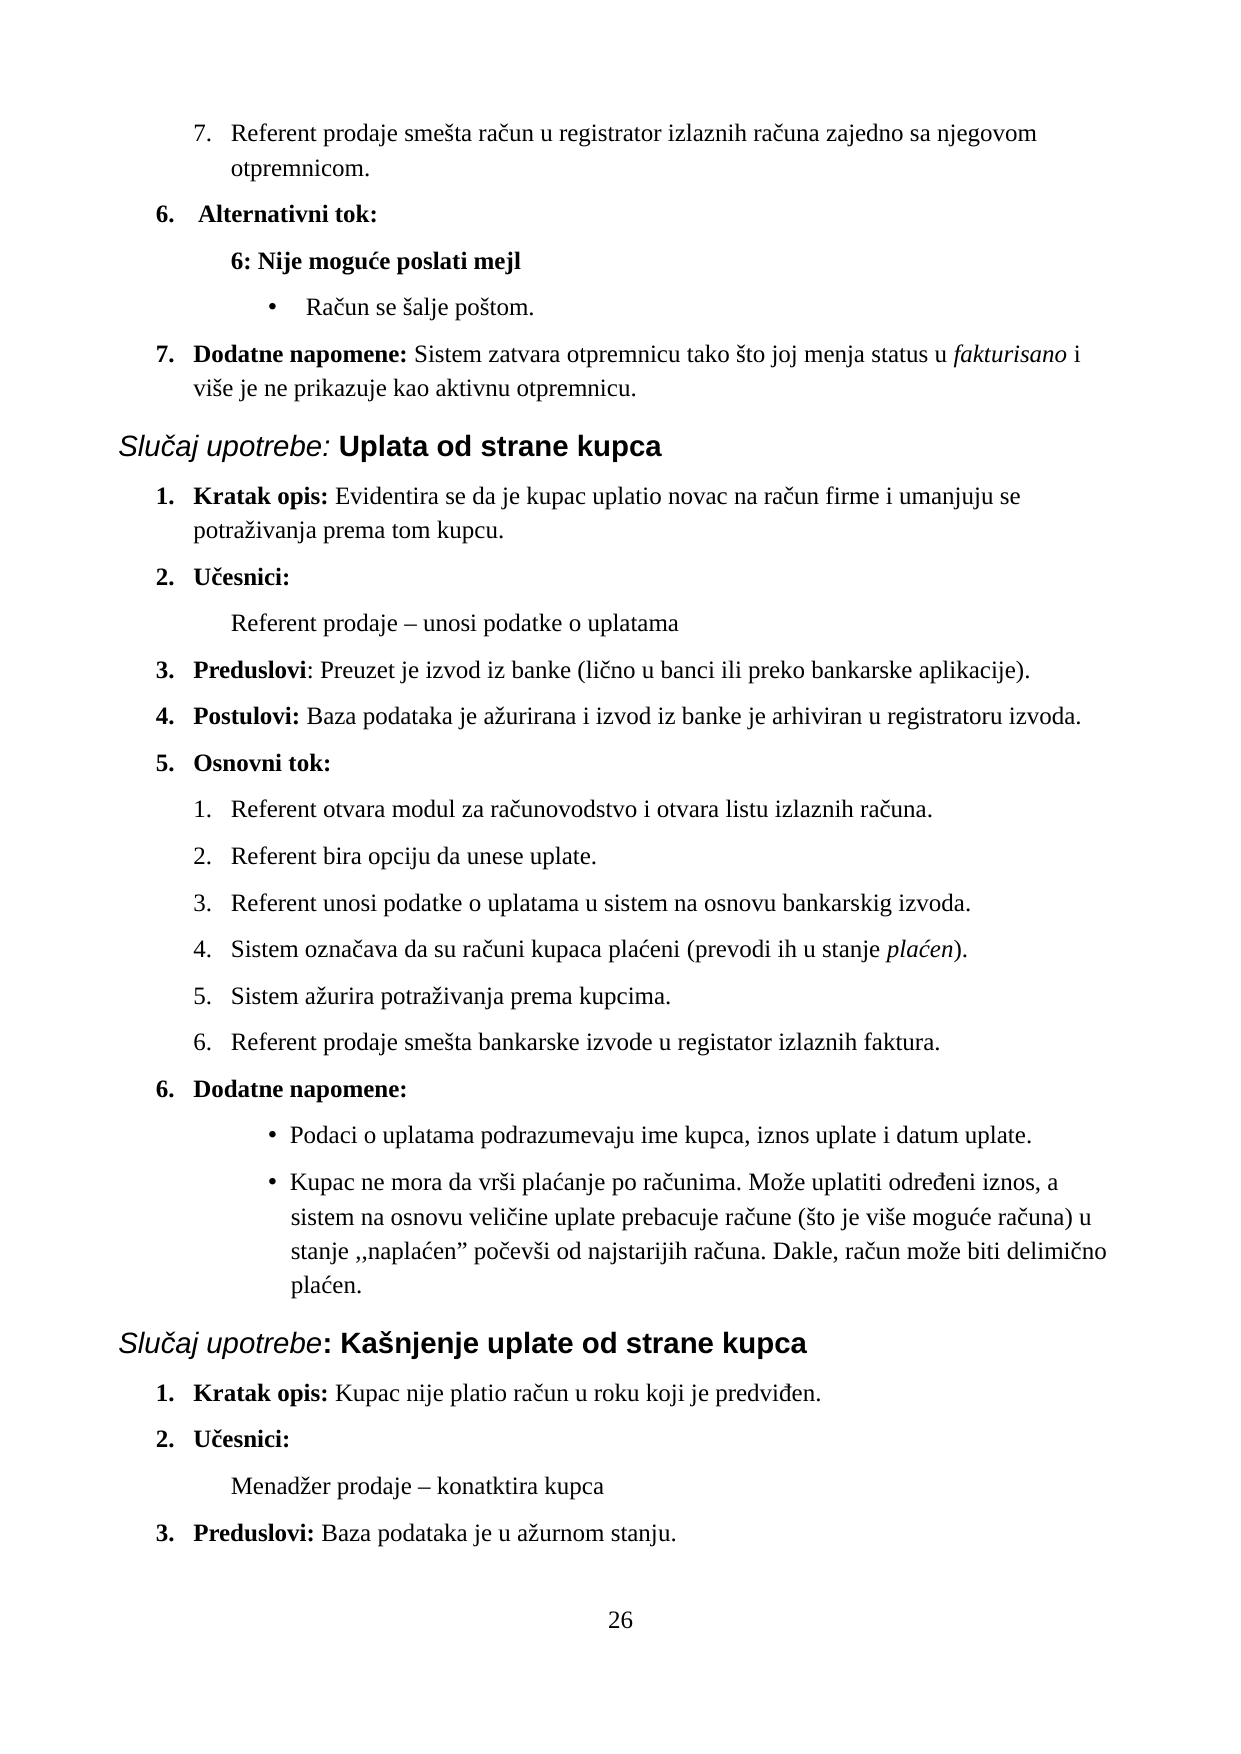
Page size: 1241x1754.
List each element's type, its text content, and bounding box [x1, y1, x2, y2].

list Učesnici: [156, 1424, 1122, 1453]
subtitle Slučaj upotrebe: Kašnjenje uplate od strane kupca [118, 1326, 1122, 1359]
list Preduslovi: Baza podataka je u ažurnom stanju. [156, 1518, 1122, 1546]
list Osnovni tok: [156, 748, 1122, 777]
list Račun se šalje poštom. [268, 292, 1122, 321]
list Referent bira opciju da unese uplate. [193, 841, 1122, 870]
list Menadžer prodaje – konatktira kupca [231, 1471, 1122, 1500]
list Postulovi: Baza podataka je ažurirana i izvod iz banke je arhiviran u registratoru izvoda. [156, 701, 1122, 730]
list Referent prodaje smešta račun u registrator izlaznih računa zajedno sa njegovom otpremnicom. [193, 118, 1122, 181]
list Preduslovi: Preuzet je izvod iz banke (lično u banci ili preko bankarske aplikacije). [156, 655, 1122, 684]
list Referent prodaje – unosi podatke o uplatama [231, 608, 1122, 637]
list Alternativni tok: [156, 199, 1122, 228]
list 6: Nije moguće poslati mejl [231, 246, 1122, 274]
list Referent prodaje smešta bankarske izvode u registator izlaznih faktura. [193, 1027, 1122, 1056]
list Kupac ne mora da vrši plaćanje po računima. Može uplatiti određeni iznos, a sistem na osnovu veličine uplate prebacuje račune (što je više moguće računa) u stanje ,,naplaćen” počevši od najstarijih računa. Dakle, račun može biti delimično plaćen. [268, 1167, 1122, 1299]
list Podaci o uplatama podrazumevaju ime kupca, iznos uplate i datum uplate. [268, 1121, 1122, 1149]
list Sistem ažurira potraživanja prema kupcima. [193, 981, 1122, 1009]
list Sistem označava da su računi kupaca plaćeni (prevodi ih u stanje plaćen). [193, 934, 1122, 963]
list Kratak opis: Kupac nije platio račun u roku koji je predviđen. [156, 1378, 1122, 1407]
list Referent otvara modul za računovodstvo i otvara listu izlaznih računa. [193, 794, 1122, 823]
subtitle Slučaj upotrebe: Uplata od strane kupca [118, 428, 1122, 462]
list Dodatne napomene: [156, 1074, 1122, 1103]
list Dodatne napomene: Sistem zatvara otpremnicu tako što joj menja status u fakturisano i više je ne prikazuje kao aktivnu otpremnicu. [156, 339, 1122, 402]
list Kratak opis: Evidentira se da je kupac uplatio novac na račun firme i umanjuju se potraživanja prema tom kupcu. [156, 481, 1122, 544]
list Učesnici: [156, 562, 1122, 591]
list Referent unosi podatke o uplatama u sistem na osnovu bankarskig izvoda. [193, 888, 1122, 916]
